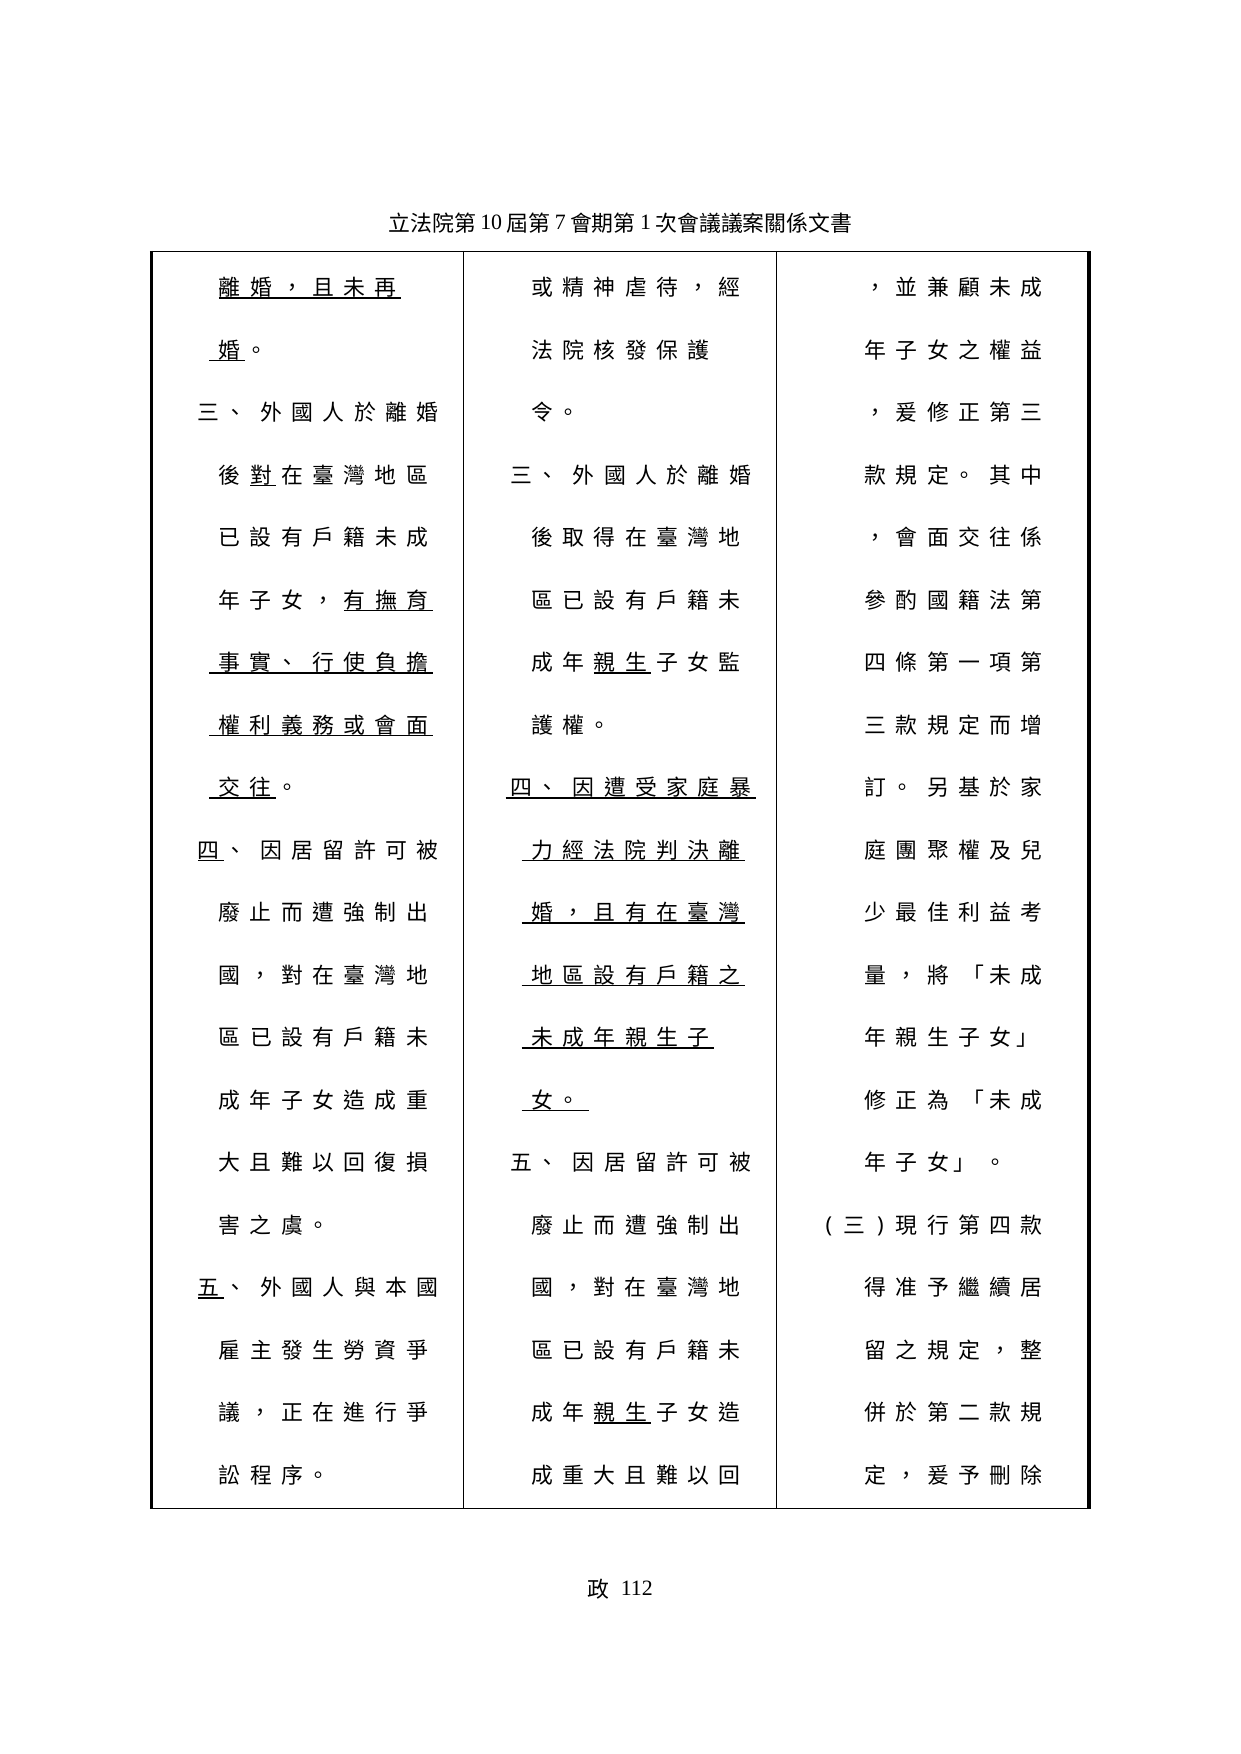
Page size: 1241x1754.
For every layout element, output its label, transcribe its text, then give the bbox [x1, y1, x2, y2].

table_cell ，並兼顧未成年子女之權益，爰修正第三款規定。其中，會面交往係參酌國籍法第四條第一項第三款規定而增訂。另基於家庭團聚權及兒少最佳利益考量，將「未成年親生子女」修正為「未成年子女」。 (三)現行第四款得准予繼續居留之規定，整併於第二款規定，爰予刪除 [777, 252, 1087, 1508]
table_cell 離婚，且未再婚。 三、外國人於離婚後對在臺灣地區已設有戶籍未成年子女，有撫育事實、行使負擔權利義務或會面交往。 四、因居留許可被廢止而遭強制出國，對在臺灣地區已設有戶籍未成年子女造成重大且難以回復損害之虞。 五、外國人與本國雇主發生勞資爭議，正在進行爭訟程序。 [153, 252, 463, 1508]
table_cell 或精神虐待，經法院核發保護令。 三、外國人於離婚後取得在臺灣地區已設有戶籍未成年親生子女監護權。 四、因遭受家庭暴力經法院判決離婚，且有在臺灣地區設有戶籍之未成年親生子女。 五、因居留許可被廢止而遭強制出國，對在臺灣地區已設有戶籍未成年親生子女造成重大且難以回 [464, 252, 776, 1508]
